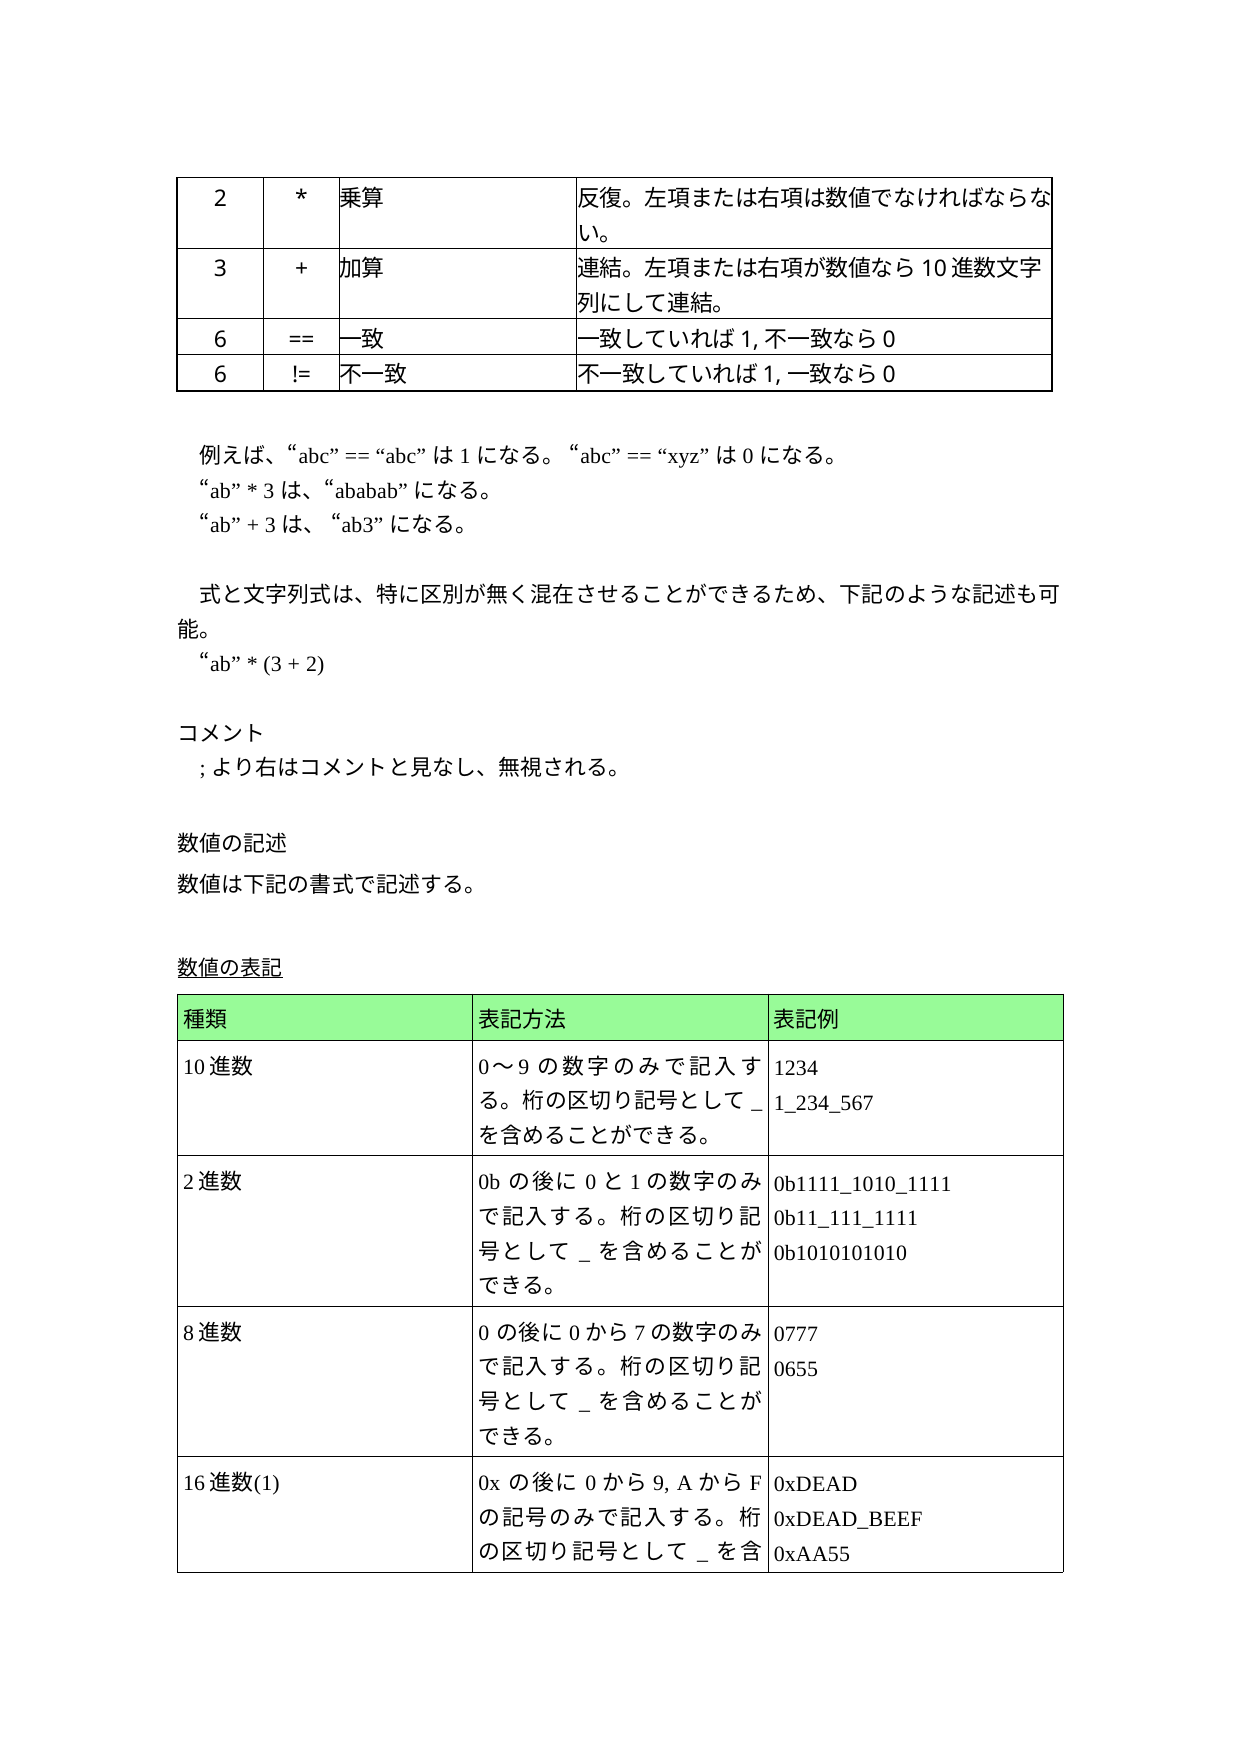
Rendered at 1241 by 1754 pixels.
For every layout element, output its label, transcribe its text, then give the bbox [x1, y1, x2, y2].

table_cell 一致 [340, 319, 576, 354]
table_cell 0b1111_1010_1111 0b11_111_1111 0b1010101010 [769, 1156, 1063, 1306]
table_cell 一致していれば1, 不一致なら0 [577, 319, 1051, 354]
table_cell 連結。左項または右項が数値なら10進数文字列にして連結。 [577, 249, 1051, 318]
table_cell 0～9の数字のみで記入する。桁の区切り記号として _ を含めることができる。 [473, 1041, 768, 1155]
table_cell 0xDEAD 0xDEAD_BEEF 0xAA55 [769, 1457, 1063, 1572]
text “ab” + 3 は、 “ab3” になる。 [177, 504, 1063, 539]
table_cell == [264, 319, 339, 354]
table_cell 16進数(1) [178, 1457, 472, 1572]
table_cell 6 [178, 319, 263, 354]
table_cell 不一致 [340, 355, 576, 389]
text 例えば、“abc” == “abc” は 1 になる。 “abc” == “xyz” は 0 になる。 [177, 435, 1063, 470]
table_cell 0777 0655 [769, 1307, 1063, 1456]
table_cell 8進数 [178, 1307, 472, 1456]
table_cell 反復。左項または右項は数値でなければならない。 [577, 178, 1051, 248]
text 数値の表記 [177, 946, 1063, 981]
table_cell + [264, 249, 339, 318]
table_cell 1234 1_234_567 [769, 1041, 1063, 1155]
table_header 表記方法 [473, 995, 768, 1040]
table_cell 2 [178, 178, 263, 248]
table_cell * [264, 178, 339, 248]
text コメント [177, 713, 1063, 747]
table_cell 0 の後に 0から7の数字のみで記入する。桁の区切り記号として _ を含めることができる。 [473, 1307, 768, 1456]
text 式と文字列式は、特に区別が無く混在させることができるため、下記のような記述も可能。 [177, 574, 1063, 643]
table_header 種類 [178, 995, 472, 1040]
table_cell 3 [178, 249, 263, 318]
table_cell 6 [178, 355, 263, 389]
text “ab” * 3 は、“ababab” になる。 [177, 470, 1063, 504]
table_cell 0b の後に 0と1の数字のみで記入する。桁の区切り記号として _ を含めることができる。 [473, 1156, 768, 1306]
text “ab” * (3 + 2) [177, 643, 1063, 678]
table_cell 2進数 [178, 1156, 472, 1306]
table_header 表記例 [769, 995, 1063, 1040]
table_cell 乗算 [340, 178, 576, 248]
table_cell 不一致していれば1, 一致なら0 [577, 355, 1051, 389]
table_cell != [264, 355, 339, 389]
table_cell 加算 [340, 249, 576, 318]
text ; より右はコメントと見なし、無視される。 [177, 747, 1063, 782]
text 数値の記述 [177, 823, 1063, 858]
table_cell 0x の後に 0から9, AからFの記号のみで記入する。桁の区切り記号として _ を含 [473, 1457, 768, 1572]
text 数値は下記の書式で記述する。 [177, 864, 1063, 899]
table_cell 10進数 [178, 1041, 472, 1155]
